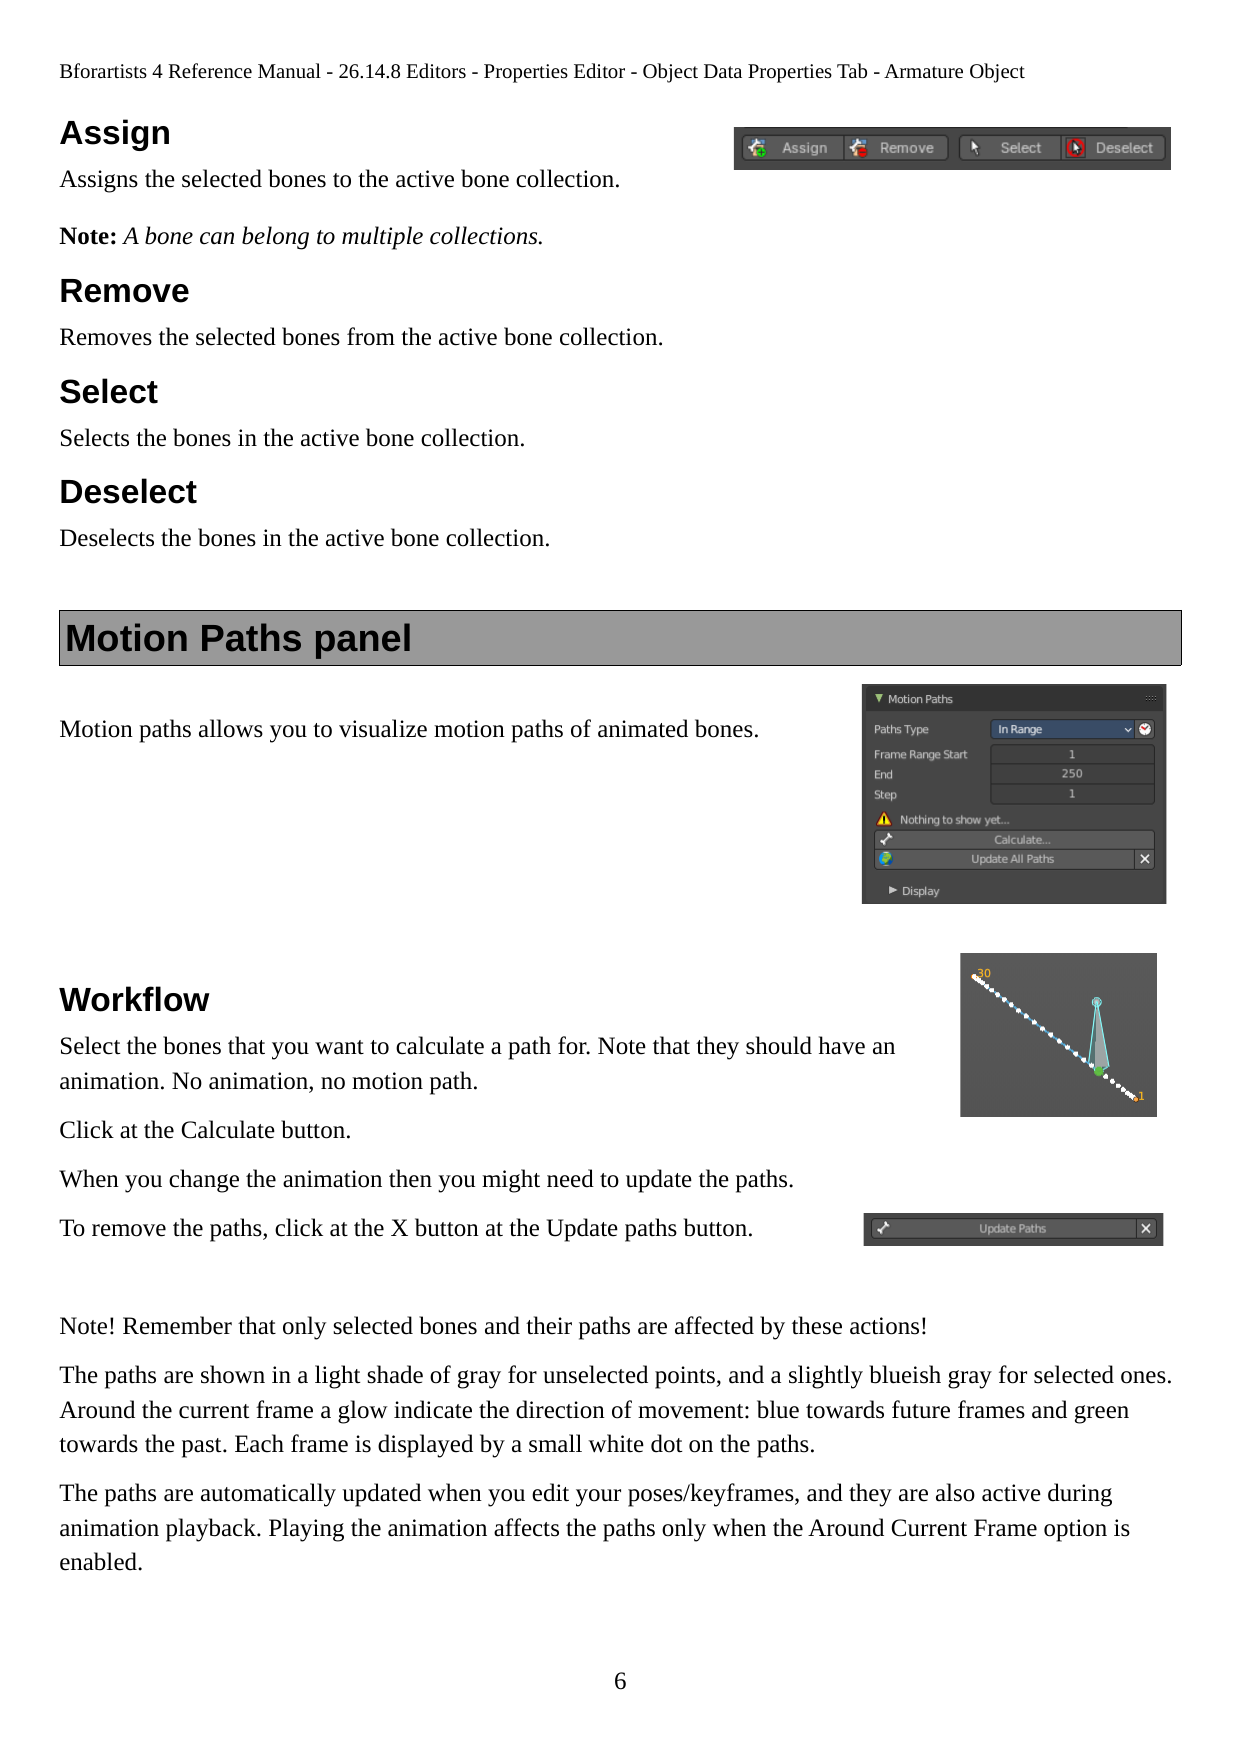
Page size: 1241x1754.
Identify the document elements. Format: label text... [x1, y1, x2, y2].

text Note! Remember that only selected bones and their paths are affected by these actions! [59, 1311, 1181, 1340]
subtitle Deselect [59, 472, 1181, 511]
text Motion paths allows you to visualize motion paths of animated bones. [59, 714, 861, 743]
picture [733, 127, 1171, 170]
text Removes the selected bones from the active bone collection. [59, 322, 1181, 351]
text Note: A bone can belong to multiple collections. [59, 221, 1181, 250]
text Selects the bones in the active bone collection. [59, 423, 1181, 451]
text When you change the animation then you might need to update the paths. [59, 1164, 1181, 1193]
picture [861, 684, 1167, 904]
subtitle Assign [59, 113, 1181, 151]
subtitle Workflow [59, 980, 960, 1019]
text Deselects the bones in the active bone collection. [59, 523, 1181, 552]
picture [960, 953, 1157, 1117]
text Click at the Calculate button. [59, 1115, 1181, 1144]
subtitle Select [59, 372, 1181, 410]
subtitle [1157, 980, 1181, 1019]
text Assigns the selected bones to the active bone collection. [59, 164, 1181, 192]
text The paths are shown in a light shade of gray for unselected points, and a slightly blueish gray for selected ones. Around the current frame a glow indicate the direction of movement: blue towards future frames and green towards the past. Each frame is displayed by a small white dot on the paths. [59, 1360, 1181, 1458]
text The paths are automatically updated when you edit your poses/keyframes, and they are also active during animation playback. Playing the animation affects the paths only when the Around Current Frame option is enabled. [59, 1478, 1181, 1576]
text To remove the paths, click at the X button at the Update paths button. [59, 1213, 863, 1242]
table_header Motion Paths panel [60, 611, 1181, 665]
subtitle Remove [59, 271, 1181, 309]
picture [863, 1213, 1164, 1246]
text Select the bones that you want to calculate a path for. Note that they should have an animation. No animation, no motion path. [59, 1031, 960, 1094]
